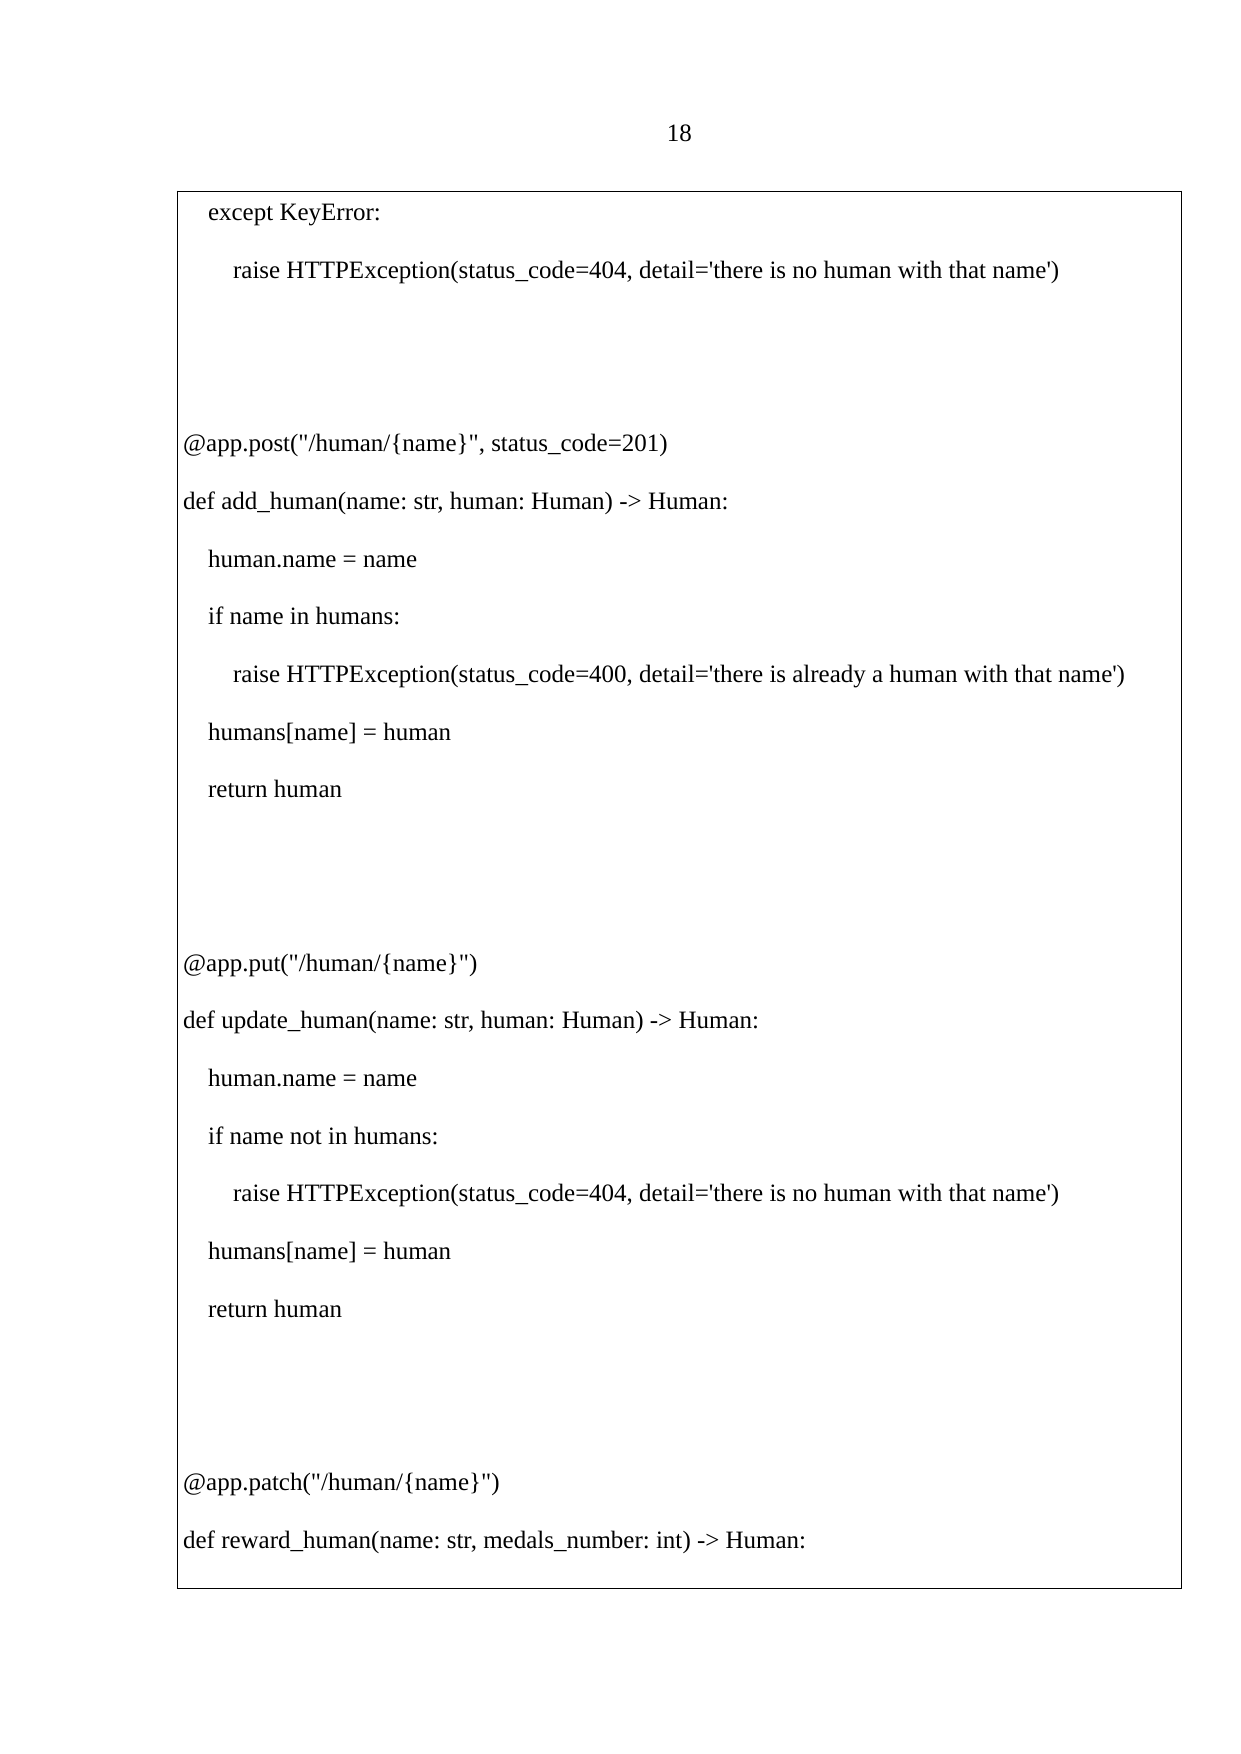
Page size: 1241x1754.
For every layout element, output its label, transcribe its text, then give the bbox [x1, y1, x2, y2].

table_header except KeyError: raise HTTPException(status_code=404, detail='there is no human with that name') @app.post("/human/{name}", status_code=201) def add_human(name: str, human: Human) -> Human: human.name = name if name in humans: raise HTTPException(status_code=400, detail='there is already a human with that name') humans[name] = human return human @app.put("/human/{name}") def update_human(name: str, human: Human) -> Human: human.name = name if name not in humans: raise HTTPException(status_code=404, detail='there is no human with that name') humans[name] = human return human @app.patch("/human/{name}") def reward_human(name: str, medals_number: int) -> Human: [178, 192, 1181, 1588]
